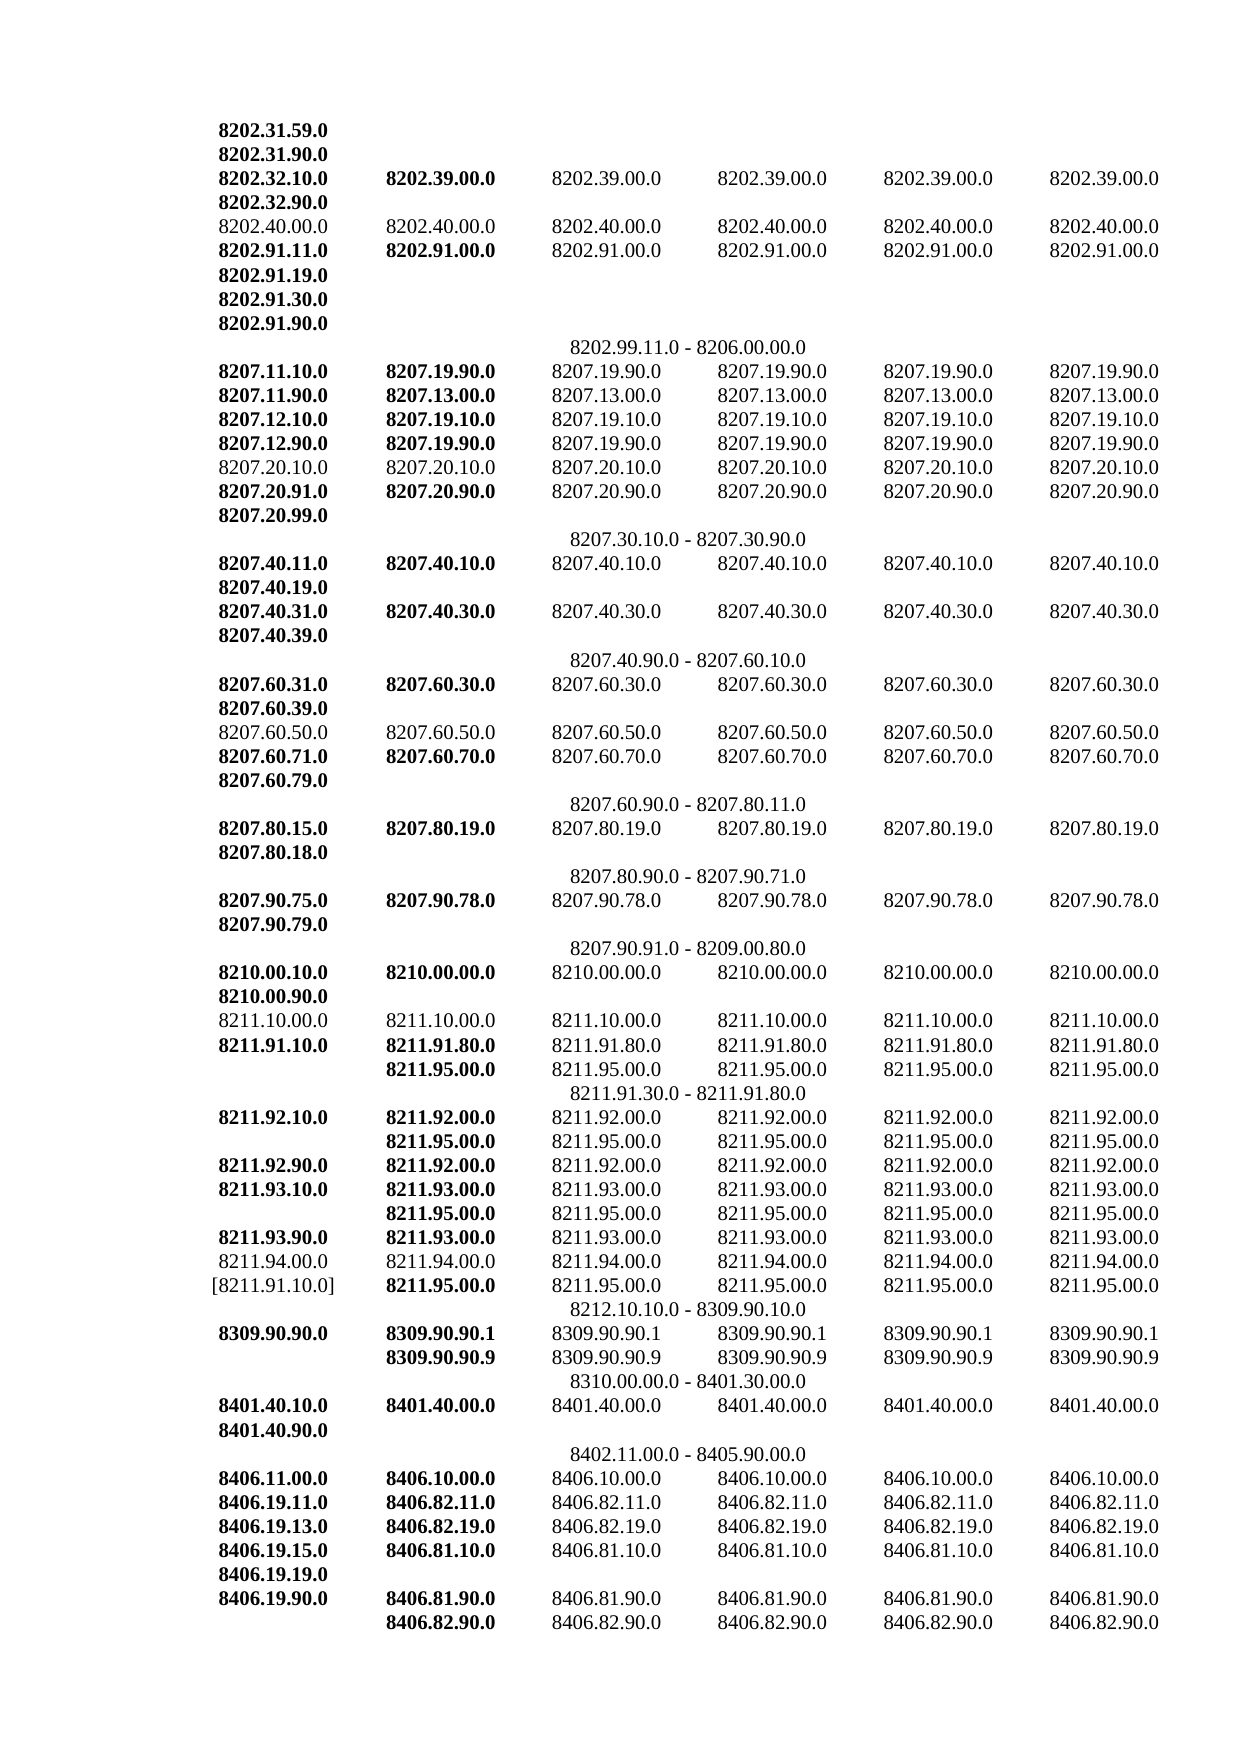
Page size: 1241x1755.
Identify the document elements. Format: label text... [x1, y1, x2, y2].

table_cell 8211.92.00.0 [523, 1105, 689, 1129]
table_cell 8211.95.00.0 [523, 1129, 689, 1153]
table_cell [358, 696, 523, 720]
table_cell 8207.19.90.0 [1021, 359, 1187, 383]
table_cell 8202.91.00.0 [358, 239, 523, 262]
table_cell [689, 503, 855, 527]
table_cell [855, 624, 1021, 647]
table_cell 8207.19.90.0 [689, 431, 855, 455]
table_cell 8207.90.78.0 [1021, 888, 1187, 912]
table_cell 8207.40.10.0 [689, 551, 855, 575]
table_cell [1021, 311, 1187, 335]
table_cell [689, 912, 855, 936]
table_cell 8211.95.00.0 [1021, 1057, 1187, 1081]
table_cell 8211.92.00.0 [358, 1153, 523, 1177]
table_cell 8207.13.00.0 [358, 383, 523, 407]
table_cell 8207.60.50.0 [189, 720, 357, 744]
table_cell 8211.93.00.0 [855, 1225, 1021, 1249]
table_cell 8207.60.70.0 [358, 744, 523, 768]
table_cell 8211.10.00.0 [358, 1009, 523, 1032]
table_cell [689, 1562, 855, 1586]
table_cell 8309.90.90.9 [855, 1345, 1021, 1369]
table_cell 8211.91.80.0 [855, 1033, 1021, 1057]
table_cell 8207.13.00.0 [1021, 383, 1187, 407]
table_cell [189, 1057, 357, 1081]
table_cell 8211.95.00.0 [523, 1201, 689, 1225]
table_cell 8207.20.90.0 [358, 479, 523, 503]
table_cell 8207.20.90.0 [855, 479, 1021, 503]
table_cell 8211.95.00.0 [1021, 1129, 1187, 1153]
table_cell 8211.95.00.0 [689, 1057, 855, 1081]
table_cell [1021, 1418, 1187, 1442]
table_cell 8207.60.39.0 [189, 696, 357, 720]
table_cell 8207.90.75.0 [189, 888, 357, 912]
table_cell 8207.40.10.0 [523, 551, 689, 575]
table_cell [855, 912, 1021, 936]
table_cell [855, 503, 1021, 527]
table_cell 8211.10.00.0 [189, 1009, 357, 1032]
table_cell [523, 984, 689, 1008]
table_cell [8211.91.10.0] [189, 1273, 357, 1297]
table_cell 8207.60.70.0 [689, 744, 855, 768]
table_cell 8211.95.00.0 [855, 1273, 1021, 1297]
table_cell 8406.82.19.0 [1021, 1514, 1187, 1538]
table_cell [689, 768, 855, 792]
table_cell 8207.80.90.0 - 8207.90.71.0 [189, 864, 1187, 888]
table_cell [1021, 624, 1187, 647]
table_cell 8207.19.10.0 [855, 407, 1021, 431]
table_cell [189, 1129, 357, 1153]
table_cell 8406.81.90.0 [358, 1586, 523, 1610]
table_cell [689, 624, 855, 647]
table_cell 8406.81.10.0 [855, 1538, 1021, 1562]
table_cell 8207.90.79.0 [189, 912, 357, 936]
table_cell 8207.90.78.0 [523, 888, 689, 912]
table_cell 8406.81.10.0 [358, 1538, 523, 1562]
table_cell 8207.60.79.0 [189, 768, 357, 792]
table_cell 8309.90.90.9 [689, 1345, 855, 1369]
table_cell 8211.91.30.0 - 8211.91.80.0 [189, 1081, 1187, 1105]
table_cell 8211.91.80.0 [689, 1033, 855, 1057]
table_cell 8207.19.90.0 [523, 431, 689, 455]
table_cell 8207.19.10.0 [523, 407, 689, 431]
table_cell 8406.82.11.0 [358, 1490, 523, 1514]
table_cell 8212.10.10.0 - 8309.90.10.0 [189, 1297, 1187, 1321]
table_cell [358, 984, 523, 1008]
table_cell 8207.19.90.0 [523, 359, 689, 383]
table_cell [358, 503, 523, 527]
table_cell [523, 118, 689, 142]
table_cell 8211.95.00.0 [358, 1201, 523, 1225]
table_cell 8202.40.00.0 [855, 214, 1021, 238]
table_cell 8210.00.00.0 [689, 960, 855, 984]
table_cell 8207.40.30.0 [358, 599, 523, 623]
table_cell 8207.30.10.0 - 8207.30.90.0 [189, 527, 1187, 551]
table_cell [689, 311, 855, 335]
table_cell [855, 142, 1021, 166]
table_cell 8211.95.00.0 [523, 1057, 689, 1081]
table_cell 8207.20.10.0 [523, 455, 689, 479]
table_cell [1021, 1562, 1187, 1586]
table_cell 8211.93.00.0 [358, 1225, 523, 1249]
table_cell [523, 1562, 689, 1586]
table_cell 8406.11.00.0 [189, 1466, 357, 1490]
table_cell 8207.40.19.0 [189, 575, 357, 599]
table_cell 8202.40.00.0 [523, 214, 689, 238]
table_cell 8211.95.00.0 [523, 1273, 689, 1297]
table_cell 8309.90.90.1 [358, 1321, 523, 1345]
table_cell [523, 840, 689, 864]
table_cell 8202.91.00.0 [1021, 239, 1187, 262]
table_cell 8202.39.00.0 [689, 166, 855, 190]
table_cell [855, 263, 1021, 287]
table_cell 8211.93.00.0 [358, 1177, 523, 1201]
table_cell 8202.31.59.0 [189, 118, 357, 142]
table_cell 8211.92.00.0 [1021, 1105, 1187, 1129]
table_cell [358, 768, 523, 792]
table_cell 8207.19.90.0 [855, 359, 1021, 383]
table_cell [1021, 190, 1187, 214]
table_cell 8202.91.00.0 [523, 239, 689, 262]
table_cell 8207.40.10.0 [1021, 551, 1187, 575]
table_cell 8401.40.00.0 [358, 1394, 523, 1417]
table_cell 8309.90.90.1 [1021, 1321, 1187, 1345]
table_cell 8207.60.30.0 [523, 672, 689, 696]
table_cell 8207.13.00.0 [855, 383, 1021, 407]
table_cell 8406.10.00.0 [523, 1466, 689, 1490]
table_cell 8406.82.90.0 [358, 1610, 523, 1634]
table_cell 8211.10.00.0 [689, 1009, 855, 1032]
table_cell [689, 190, 855, 214]
table_cell 8401.40.10.0 [189, 1394, 357, 1417]
table_cell 8202.40.00.0 [689, 214, 855, 238]
table_cell 8211.92.90.0 [189, 1153, 357, 1177]
table_cell [358, 263, 523, 287]
table_cell [855, 287, 1021, 311]
table_cell 8207.19.90.0 [689, 359, 855, 383]
table_cell 8401.40.00.0 [523, 1394, 689, 1417]
table_cell 8210.00.00.0 [358, 960, 523, 984]
table_cell 8207.60.30.0 [358, 672, 523, 696]
table_cell 8207.19.10.0 [689, 407, 855, 431]
table_cell 8207.80.19.0 [523, 816, 689, 840]
table_cell [1021, 984, 1187, 1008]
table_cell 8202.31.90.0 [189, 142, 357, 166]
table_cell 8309.90.90.9 [523, 1345, 689, 1369]
table_cell 8211.94.00.0 [523, 1249, 689, 1273]
table_cell 8211.93.00.0 [523, 1225, 689, 1249]
table_cell 8207.60.70.0 [1021, 744, 1187, 768]
table_cell 8211.93.10.0 [189, 1177, 357, 1201]
table_cell 8406.81.10.0 [523, 1538, 689, 1562]
table_cell 8207.11.90.0 [189, 383, 357, 407]
table_cell [1021, 142, 1187, 166]
table_cell 8211.93.00.0 [855, 1177, 1021, 1201]
table_cell 8309.90.90.1 [855, 1321, 1021, 1345]
table_cell 8202.39.00.0 [358, 166, 523, 190]
table_cell 8207.20.91.0 [189, 479, 357, 503]
table_cell 8207.40.10.0 [358, 551, 523, 575]
table_cell 8406.10.00.0 [855, 1466, 1021, 1490]
table_cell 8406.82.90.0 [523, 1610, 689, 1634]
table_cell [1021, 118, 1187, 142]
table_cell 8207.60.50.0 [358, 720, 523, 744]
table_cell 8406.19.15.0 [189, 1538, 357, 1562]
table_cell 8202.40.00.0 [1021, 214, 1187, 238]
table_cell 8211.94.00.0 [855, 1249, 1021, 1273]
table_cell 8202.40.00.0 [358, 214, 523, 238]
table_cell 8207.19.10.0 [1021, 407, 1187, 431]
table_cell 8207.13.00.0 [523, 383, 689, 407]
table_cell 8309.90.90.9 [1021, 1345, 1187, 1369]
table_cell 8207.19.90.0 [1021, 431, 1187, 455]
table_cell 8207.13.00.0 [689, 383, 855, 407]
table_cell [189, 1345, 357, 1369]
table_cell 8406.82.19.0 [689, 1514, 855, 1538]
table_cell 8207.80.15.0 [189, 816, 357, 840]
table_cell [689, 840, 855, 864]
table_cell 8402.11.00.0 - 8405.90.00.0 [189, 1442, 1187, 1466]
table_cell [1021, 503, 1187, 527]
table_cell 8309.90.90.1 [523, 1321, 689, 1345]
table_cell 8211.95.00.0 [689, 1129, 855, 1153]
table_cell 8309.90.90.0 [189, 1321, 357, 1345]
table_cell 8211.95.00.0 [358, 1057, 523, 1081]
table_cell [523, 1418, 689, 1442]
table_cell 8207.11.10.0 [189, 359, 357, 383]
table_cell 8406.81.90.0 [523, 1586, 689, 1610]
table_cell 8207.80.19.0 [689, 816, 855, 840]
table_cell 8211.93.00.0 [689, 1225, 855, 1249]
table_cell 8211.93.90.0 [189, 1225, 357, 1249]
table_cell 8406.10.00.0 [1021, 1466, 1187, 1490]
table_cell 8211.94.00.0 [1021, 1249, 1187, 1273]
table_cell 8207.19.90.0 [358, 359, 523, 383]
table_cell [523, 263, 689, 287]
table_cell [855, 118, 1021, 142]
table_cell 8202.91.00.0 [855, 239, 1021, 262]
table_cell [358, 840, 523, 864]
table_cell 8202.91.90.0 [189, 311, 357, 335]
table_cell 8406.19.90.0 [189, 1586, 357, 1610]
table_cell 8406.82.11.0 [855, 1490, 1021, 1514]
table_cell 8211.10.00.0 [1021, 1009, 1187, 1032]
table_cell 8207.19.90.0 [358, 431, 523, 455]
table_cell 8406.81.10.0 [689, 1538, 855, 1562]
table_cell 8406.19.13.0 [189, 1514, 357, 1538]
table_cell [523, 190, 689, 214]
table_cell [855, 984, 1021, 1008]
table_cell [855, 768, 1021, 792]
table_cell 8202.91.30.0 [189, 287, 357, 311]
table_cell 8207.60.30.0 [1021, 672, 1187, 696]
table_cell [689, 142, 855, 166]
table_cell [1021, 696, 1187, 720]
table_cell 8207.20.90.0 [689, 479, 855, 503]
table_cell 8406.81.90.0 [1021, 1586, 1187, 1610]
table_cell 8207.60.90.0 - 8207.80.11.0 [189, 792, 1187, 816]
table_cell 8210.00.00.0 [523, 960, 689, 984]
table_cell 8310.00.00.0 - 8401.30.00.0 [189, 1369, 1187, 1393]
table_cell 8211.92.10.0 [189, 1105, 357, 1129]
table_cell 8207.40.30.0 [523, 599, 689, 623]
table_cell 8207.12.10.0 [189, 407, 357, 431]
table_cell [189, 1201, 357, 1225]
table_cell 8202.39.00.0 [855, 166, 1021, 190]
table_cell 8211.91.80.0 [523, 1033, 689, 1057]
table_cell 8207.40.10.0 [855, 551, 1021, 575]
table_cell 8211.92.00.0 [689, 1105, 855, 1129]
table_cell 8207.90.91.0 - 8209.00.80.0 [189, 936, 1187, 960]
table_cell 8406.82.19.0 [855, 1514, 1021, 1538]
table_cell 8207.20.10.0 [189, 455, 357, 479]
table_cell 8211.95.00.0 [855, 1129, 1021, 1153]
table_cell [358, 1562, 523, 1586]
table_cell 8210.00.10.0 [189, 960, 357, 984]
table_cell 8406.82.90.0 [689, 1610, 855, 1634]
table_cell 8406.82.90.0 [1021, 1610, 1187, 1634]
table_cell [523, 696, 689, 720]
table_cell [855, 696, 1021, 720]
table_cell [1021, 840, 1187, 864]
table_cell [358, 287, 523, 311]
table_cell [855, 1418, 1021, 1442]
table_cell 8211.94.00.0 [689, 1249, 855, 1273]
table_cell 8207.40.30.0 [1021, 599, 1187, 623]
table_cell [689, 263, 855, 287]
table_cell 8207.80.19.0 [358, 816, 523, 840]
table_cell 8207.90.78.0 [358, 888, 523, 912]
table_cell 8207.60.30.0 [689, 672, 855, 696]
table_cell 8202.32.90.0 [189, 190, 357, 214]
table_cell 8211.93.00.0 [1021, 1177, 1187, 1201]
table_cell [1021, 287, 1187, 311]
table_cell 8406.10.00.0 [689, 1466, 855, 1490]
table_cell 8207.60.70.0 [523, 744, 689, 768]
table_cell 8401.40.00.0 [855, 1394, 1021, 1417]
table_cell 8406.82.11.0 [689, 1490, 855, 1514]
table_cell [523, 575, 689, 599]
table_cell 8207.20.10.0 [855, 455, 1021, 479]
table_cell 8211.94.00.0 [358, 1249, 523, 1273]
table_cell 8406.19.11.0 [189, 1490, 357, 1514]
table_cell 8210.00.00.0 [855, 960, 1021, 984]
table_cell 8207.90.78.0 [855, 888, 1021, 912]
table_cell [523, 287, 689, 311]
table_cell 8202.32.10.0 [189, 166, 357, 190]
table_cell 8211.92.00.0 [523, 1153, 689, 1177]
table_cell [689, 575, 855, 599]
table_cell 8211.91.80.0 [1021, 1033, 1187, 1057]
table_cell [1021, 575, 1187, 599]
table_cell 8211.95.00.0 [689, 1201, 855, 1225]
table_cell 8202.99.11.0 - 8206.00.00.0 [189, 335, 1187, 359]
table_cell 8207.60.71.0 [189, 744, 357, 768]
table_cell 8211.95.00.0 [358, 1273, 523, 1297]
table_cell 8211.10.00.0 [523, 1009, 689, 1032]
table_cell 8211.95.00.0 [1021, 1201, 1187, 1225]
table_cell [358, 311, 523, 335]
table_cell [1021, 263, 1187, 287]
table_cell 8401.40.00.0 [689, 1394, 855, 1417]
table_cell [523, 311, 689, 335]
table_cell 8210.00.00.0 [1021, 960, 1187, 984]
table_cell 8207.60.50.0 [1021, 720, 1187, 744]
table_cell [855, 575, 1021, 599]
table_cell 8406.82.19.0 [523, 1514, 689, 1538]
table_cell 8406.10.00.0 [358, 1466, 523, 1490]
table_cell 8207.20.90.0 [523, 479, 689, 503]
table_cell 8207.80.18.0 [189, 840, 357, 864]
table_cell 8207.40.90.0 - 8207.60.10.0 [189, 648, 1187, 672]
table_cell 8207.40.30.0 [855, 599, 1021, 623]
table_cell 8406.19.19.0 [189, 1562, 357, 1586]
table_cell [689, 984, 855, 1008]
table_cell 8211.92.00.0 [358, 1105, 523, 1129]
table_cell 8211.92.00.0 [689, 1153, 855, 1177]
table_cell 8211.95.00.0 [358, 1129, 523, 1153]
table_cell 8406.82.11.0 [1021, 1490, 1187, 1514]
table_cell 8406.81.90.0 [689, 1586, 855, 1610]
table_cell 8207.40.31.0 [189, 599, 357, 623]
table_cell [358, 190, 523, 214]
table_cell 8211.91.80.0 [358, 1033, 523, 1057]
table_cell [358, 142, 523, 166]
table_cell [358, 1418, 523, 1442]
table_cell [855, 190, 1021, 214]
table_cell [358, 575, 523, 599]
table_cell 8207.12.90.0 [189, 431, 357, 455]
table_cell 8207.60.50.0 [689, 720, 855, 744]
table_cell [1021, 768, 1187, 792]
table_cell 8207.60.70.0 [855, 744, 1021, 768]
table_cell 8207.80.19.0 [1021, 816, 1187, 840]
table_cell [855, 311, 1021, 335]
table_cell 8207.19.10.0 [358, 407, 523, 431]
table_cell 8211.91.10.0 [189, 1033, 357, 1057]
table_cell 8211.94.00.0 [189, 1249, 357, 1273]
table_cell 8207.20.10.0 [358, 455, 523, 479]
table_cell [358, 912, 523, 936]
table_cell [189, 1610, 357, 1634]
table_cell 8406.82.11.0 [523, 1490, 689, 1514]
table_cell [523, 142, 689, 166]
table_cell 8207.60.50.0 [855, 720, 1021, 744]
table_cell [689, 287, 855, 311]
table_cell 8211.92.00.0 [1021, 1153, 1187, 1177]
table_cell 8211.95.00.0 [1021, 1273, 1187, 1297]
table_cell 8211.93.00.0 [523, 1177, 689, 1201]
table_cell 8202.39.00.0 [1021, 166, 1187, 190]
table_cell 8207.20.90.0 [1021, 479, 1187, 503]
table_cell 8202.91.00.0 [689, 239, 855, 262]
table_cell [689, 118, 855, 142]
table_cell 8211.93.00.0 [689, 1177, 855, 1201]
table_cell 8207.40.30.0 [689, 599, 855, 623]
table_cell 8207.20.10.0 [689, 455, 855, 479]
table_cell [855, 840, 1021, 864]
table_cell [689, 696, 855, 720]
table_cell 8207.20.99.0 [189, 503, 357, 527]
table_cell 8406.81.10.0 [1021, 1538, 1187, 1562]
table_cell 8309.90.90.1 [689, 1321, 855, 1345]
table_cell 8211.92.00.0 [855, 1153, 1021, 1177]
table_cell 8211.10.00.0 [855, 1009, 1021, 1032]
table_cell 8202.39.00.0 [523, 166, 689, 190]
table_cell [523, 768, 689, 792]
table_cell 8211.95.00.0 [855, 1201, 1021, 1225]
table_cell [1021, 912, 1187, 936]
table_cell 8309.90.90.9 [358, 1345, 523, 1369]
table_cell [523, 503, 689, 527]
table_cell 8202.91.11.0 [189, 239, 357, 262]
table_cell 8207.20.10.0 [1021, 455, 1187, 479]
table_cell 8401.40.90.0 [189, 1418, 357, 1442]
table_cell [358, 118, 523, 142]
table_cell 8406.81.90.0 [855, 1586, 1021, 1610]
table_cell 8211.95.00.0 [689, 1273, 855, 1297]
table_cell [523, 912, 689, 936]
table_cell 8202.40.00.0 [189, 214, 357, 238]
table_cell 8207.40.11.0 [189, 551, 357, 575]
table_cell 8211.93.00.0 [1021, 1225, 1187, 1249]
table_cell [689, 1418, 855, 1442]
table_cell 8207.60.31.0 [189, 672, 357, 696]
table_cell 8211.95.00.0 [855, 1057, 1021, 1081]
table_cell 8207.60.30.0 [855, 672, 1021, 696]
table_cell 8401.40.00.0 [1021, 1394, 1187, 1417]
table_cell 8210.00.90.0 [189, 984, 357, 1008]
table_cell 8207.80.19.0 [855, 816, 1021, 840]
table_cell 8406.82.19.0 [358, 1514, 523, 1538]
table_cell 8207.40.39.0 [189, 624, 357, 647]
table_cell [523, 624, 689, 647]
table_cell 8207.90.78.0 [689, 888, 855, 912]
table_cell 8211.92.00.0 [855, 1105, 1021, 1129]
table_cell 8406.82.90.0 [855, 1610, 1021, 1634]
table_cell 8202.91.19.0 [189, 263, 357, 287]
table_cell [358, 624, 523, 647]
table_cell 8207.19.90.0 [855, 431, 1021, 455]
table_cell 8207.60.50.0 [523, 720, 689, 744]
table_cell [855, 1562, 1021, 1586]
